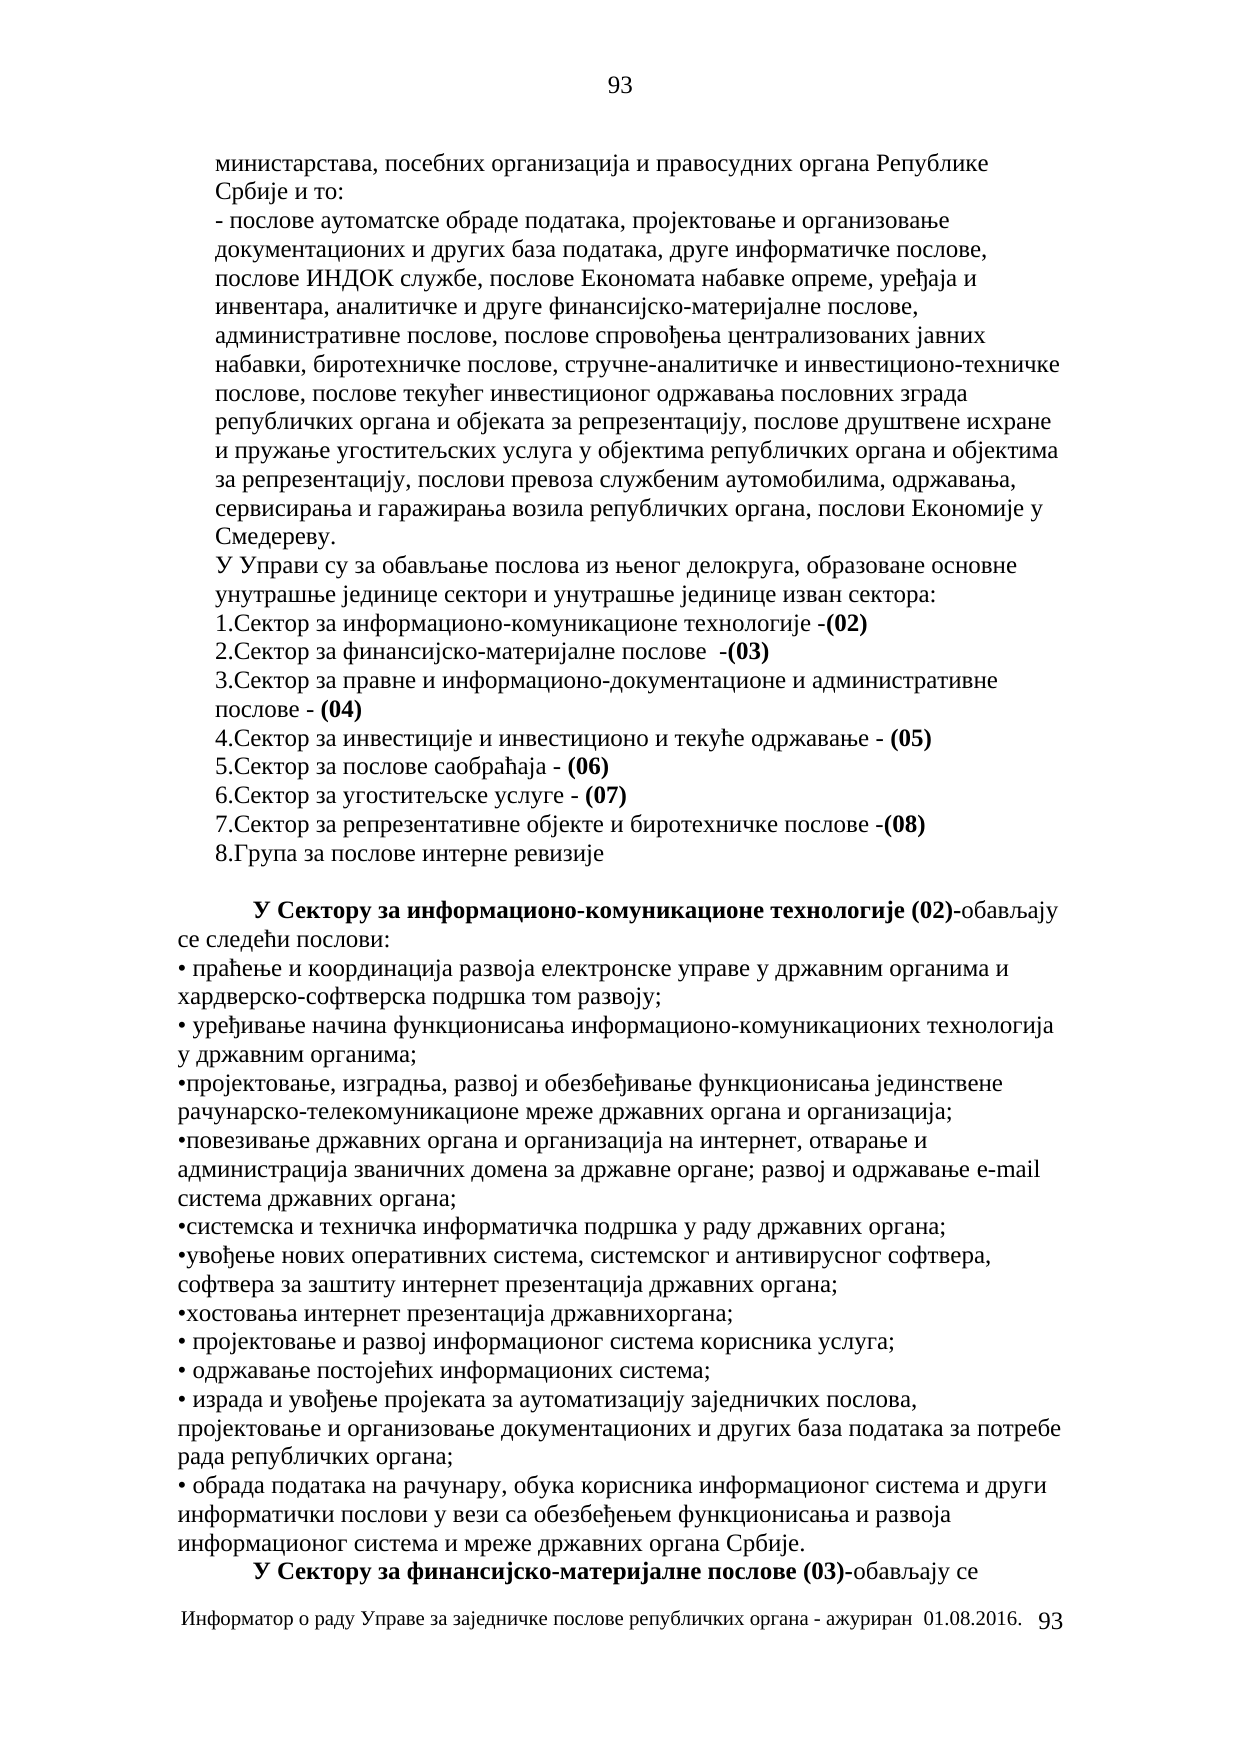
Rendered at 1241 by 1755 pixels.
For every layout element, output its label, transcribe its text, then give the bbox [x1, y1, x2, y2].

text У Управи су за обављање послова из њеног делокруга, образоване основне унутрашње јединице сектори и унутрашње јединице изван сектора: 1.Сектор за информационо-комуникационе технологије -(02) 2.Сектор за финансијско-материјалне послове -(03) 3.Сектор за правне и информационо-документационе и административне послове - (04) 4.Сектор за инвестиције и инвестиционо и текуће одржавање - (05) 5.Сектор за послове саобраћаја - (06) 6.Сектор за угоститељске услуге - (07) 7.Сектор за репрезентативне објекте и биротехничке послове -(08) 8.Група за послове интерне ревизије [177, 550, 1063, 866]
text У Сектору за информационо-комуникационе технологије (02)-обављају се следећи послови: • праћење и координација развоја електронске управе у државним органима и хардверско-софтверска подршка том развоју; • уређивање начина функционисања информационо-комуникационих технологија у државним органима; •пројектовање, изградња, развој и обезбеђивање функционисања јединствене рачунарско-телекомуникационе мреже државних органа и организација; •повезивање државних органа и организација на интернет, отварање и администрација званичних домена за државне органе; развој и одржавање e-mail система државних органа; •системска и техничка информатичка подршка у раду државних органа; •увођење нових оперативних система, системског и антивирусног софтвера, софтвера за заштиту интернет презентација државних органа; •хостовања интернет презентација државнихоргана; • пројектовање и развој информационог система корисника услуга; • одржавање постојећих информационих система; • израда и увођење пројеката за аутоматизацију заједничких послова, пројектовање и организовање документационих и других база података за потребе рада републичких органа; • обрада података на рачунару, обука корисника информационог система и други информатички послови у вези са обезбеђењем функционисања и развоја информационог система и мреже државних органа Србије. У Сектору за финансијско-материјалне послове (03)-обављају се [162, 866, 1063, 1585]
text министарстава, посебних организација и правосудних органа Републике Србије и то: - послове аутоматске обраде података, пројектовање и организовање документационих и других база података, друге информатичке послове, послове ИНДОК службе, послове Економата набавке опреме, уређаја и инвентара, аналитичке и друге финансијско-материјалне послове, административне послове, послове спровођења централизованих јавних набавки, биротехничке послове, стручне-аналитичке и инвестиционо-техничке послове, послове текућег инвестиционог одржавања пословних зграда републичких органа и објеката за репрезентацију, послове друштвене исхране и пружање угоститељских услуга у објектима републичких органа и објектима за репрезентацију, послови превоза службеним аутомобилима, одржавања, сервисирања и гаражирања возила републичких органа, послови Економије у Смедереву. [177, 148, 1063, 550]
